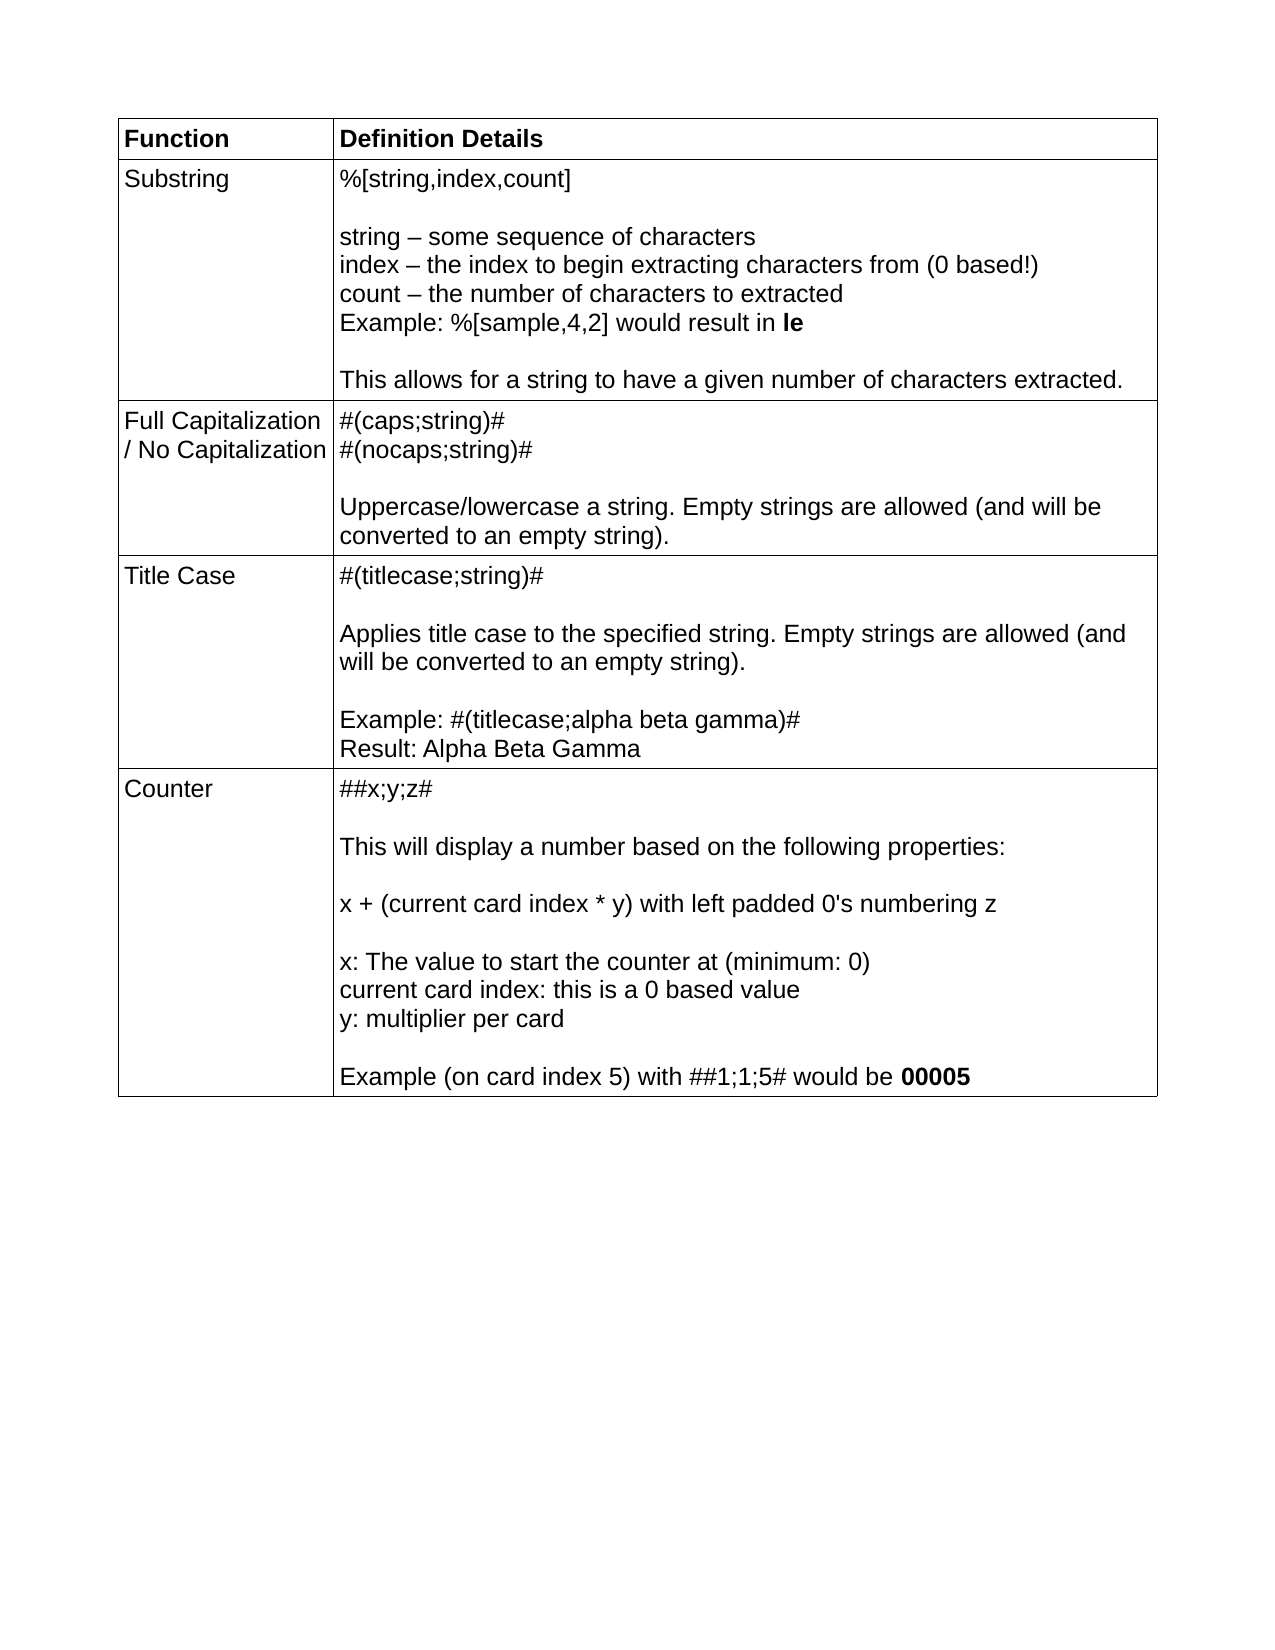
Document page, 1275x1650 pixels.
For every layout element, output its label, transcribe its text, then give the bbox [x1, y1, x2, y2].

table_cell Counter [119, 769, 333, 1096]
table_cell Title Case [119, 556, 333, 768]
table_cell #(titlecase;string)# Applies title case to the specified string. Empty strings are allowed (and will be converted to an empty string). Example: #(titlecase;alpha beta gamma)# Result: Alpha Beta Gamma [334, 556, 1157, 768]
table_header Definition Details [334, 119, 1157, 158]
table_cell Full Capitalization / No Capitalization [119, 401, 333, 555]
table_cell Substring [119, 160, 333, 400]
table_header Function [119, 119, 333, 158]
table_cell #(caps;string)# #(nocaps;string)# Uppercase/lowercase a string. Empty strings are allowed (and will be converted to an empty string). [334, 401, 1157, 555]
table_cell ##x;y;z# This will display a number based on the following properties: x + (current card index * y) with left padded 0's numbering z x: The value to start the counter at (minimum: 0) current card index: this is a 0 based value y: multiplier per card Example (on card index 5) with ##1;1;5# would be 00005 [334, 769, 1157, 1096]
table_cell %[string,index,count] string – some sequence of characters index – the index to begin extracting characters from (0 based!) count – the number of characters to extracted Example: %[sample,4,2] would result in le This allows for a string to have a given number of characters extracted. [334, 160, 1157, 400]
